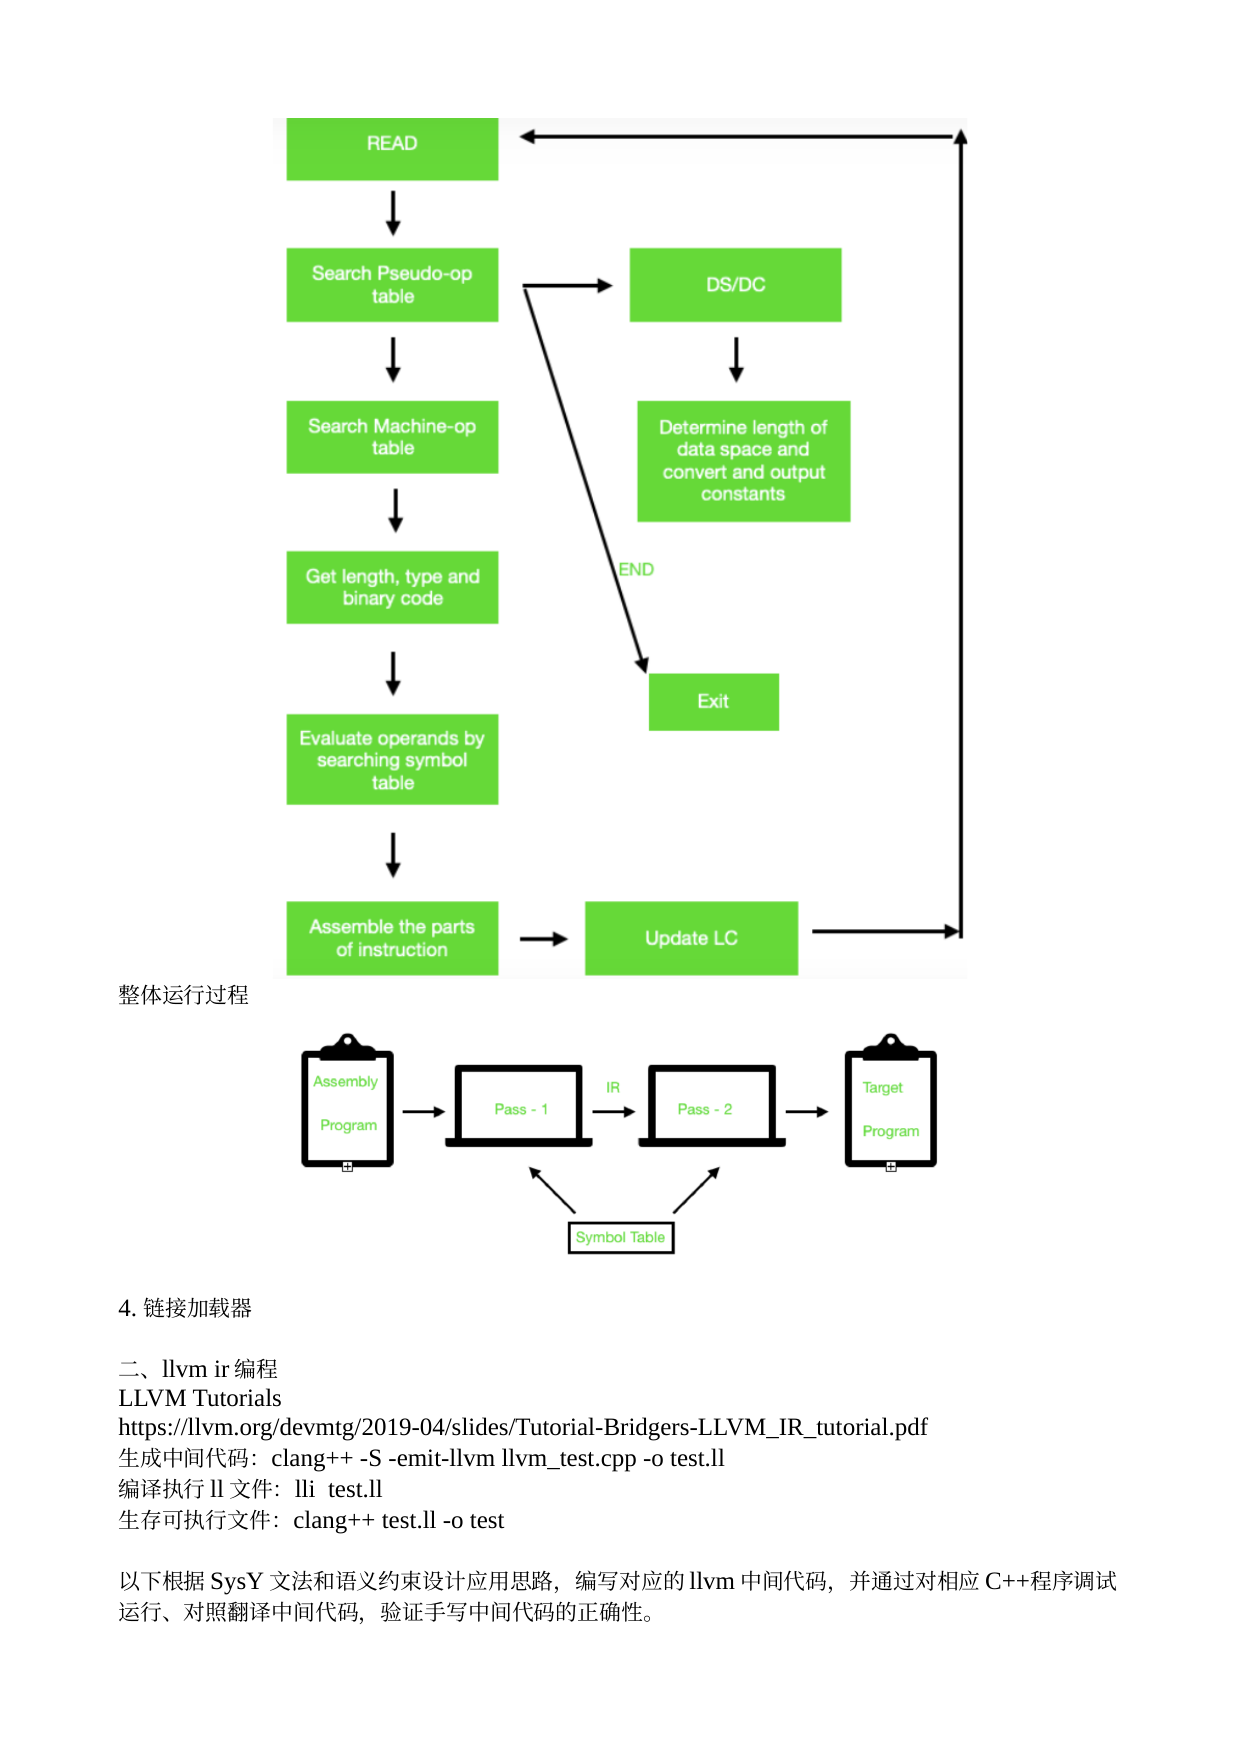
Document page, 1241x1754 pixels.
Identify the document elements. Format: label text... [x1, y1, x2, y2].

text 整体运行过程 [118, 979, 1122, 1010]
text 生成中间代码：clang++ -S -emit-llvm llvm_test.cpp -o test.ll [118, 1441, 1122, 1472]
text 生存可执行文件：clang++ test.ll -o test [118, 1504, 1122, 1535]
picture [272, 118, 968, 979]
text 编译执行ll文件：lli test.ll [118, 1472, 1122, 1504]
text 以下根据SysY文法和语义约束设计应用思路，编写对应的llvm中间代码，并通过对相应C++程序调试运行、对照翻译中间代码，验证手写中间代码的正确性。 [118, 1564, 1122, 1627]
text 4. 链接加载器 [118, 1292, 1122, 1323]
text LLVM Tutorials [118, 1383, 1122, 1412]
picture [274, 1010, 966, 1263]
text 二、llvm ir编程 [118, 1352, 1122, 1383]
text https://llvm.org/devmtg/2019-04/slides/Tutorial-Bridgers-LLVM_IR_tutorial.pdf [118, 1412, 1122, 1441]
